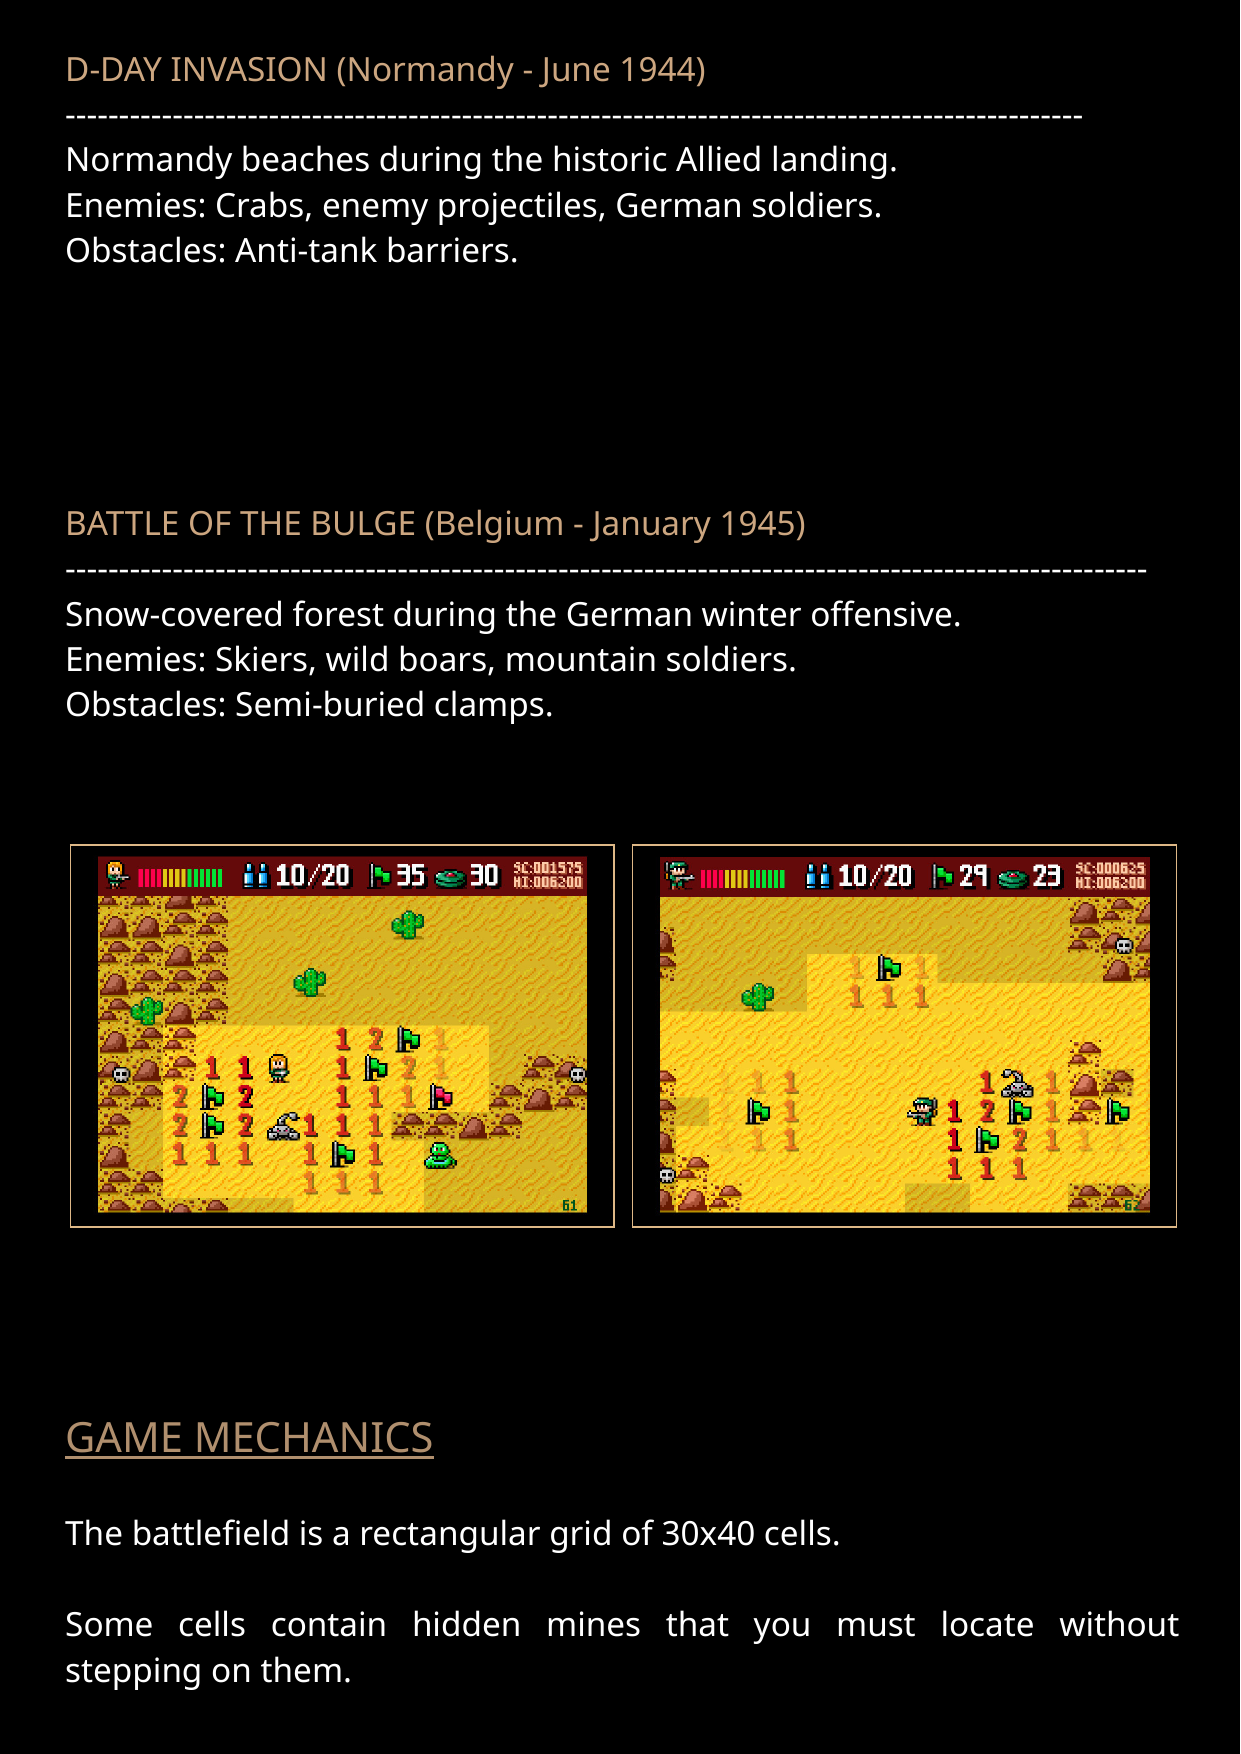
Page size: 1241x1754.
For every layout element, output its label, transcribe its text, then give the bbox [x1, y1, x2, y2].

text Obstacles: Semi-buried clamps. [65, 681, 1181, 727]
text The battlefield is a rectangular grid of 30x40 cells. [65, 1510, 1181, 1556]
text Enemies: Crabs, enemy projectiles, German soldiers. [65, 182, 1181, 227]
picture [633, 846, 1176, 1226]
text ----------------------------------------------------------------------------------------------- [65, 91, 1181, 136]
text Enemies: Skiers, wild boars, mountain soldiers. [65, 636, 1181, 681]
text ----------------------------------------------------------------------------------------------------- [65, 545, 1181, 590]
text D-DAY INVASION (Normandy - June 1944) [65, 45, 1181, 91]
text Normandy beaches during the historic Allied landing. [65, 136, 1181, 182]
text Obstacles: Anti-tank barriers. [65, 227, 1181, 272]
text GAME MECHANICS [65, 1408, 1211, 1465]
text Snow-covered forest during the German winter offensive. [65, 590, 1181, 636]
text Some cells contain hidden mines that you must locate without stepping on them. [65, 1601, 1181, 1692]
picture [71, 846, 613, 1226]
text BATTLE OF THE BULGE (Belgium - January 1945) [65, 499, 1181, 545]
